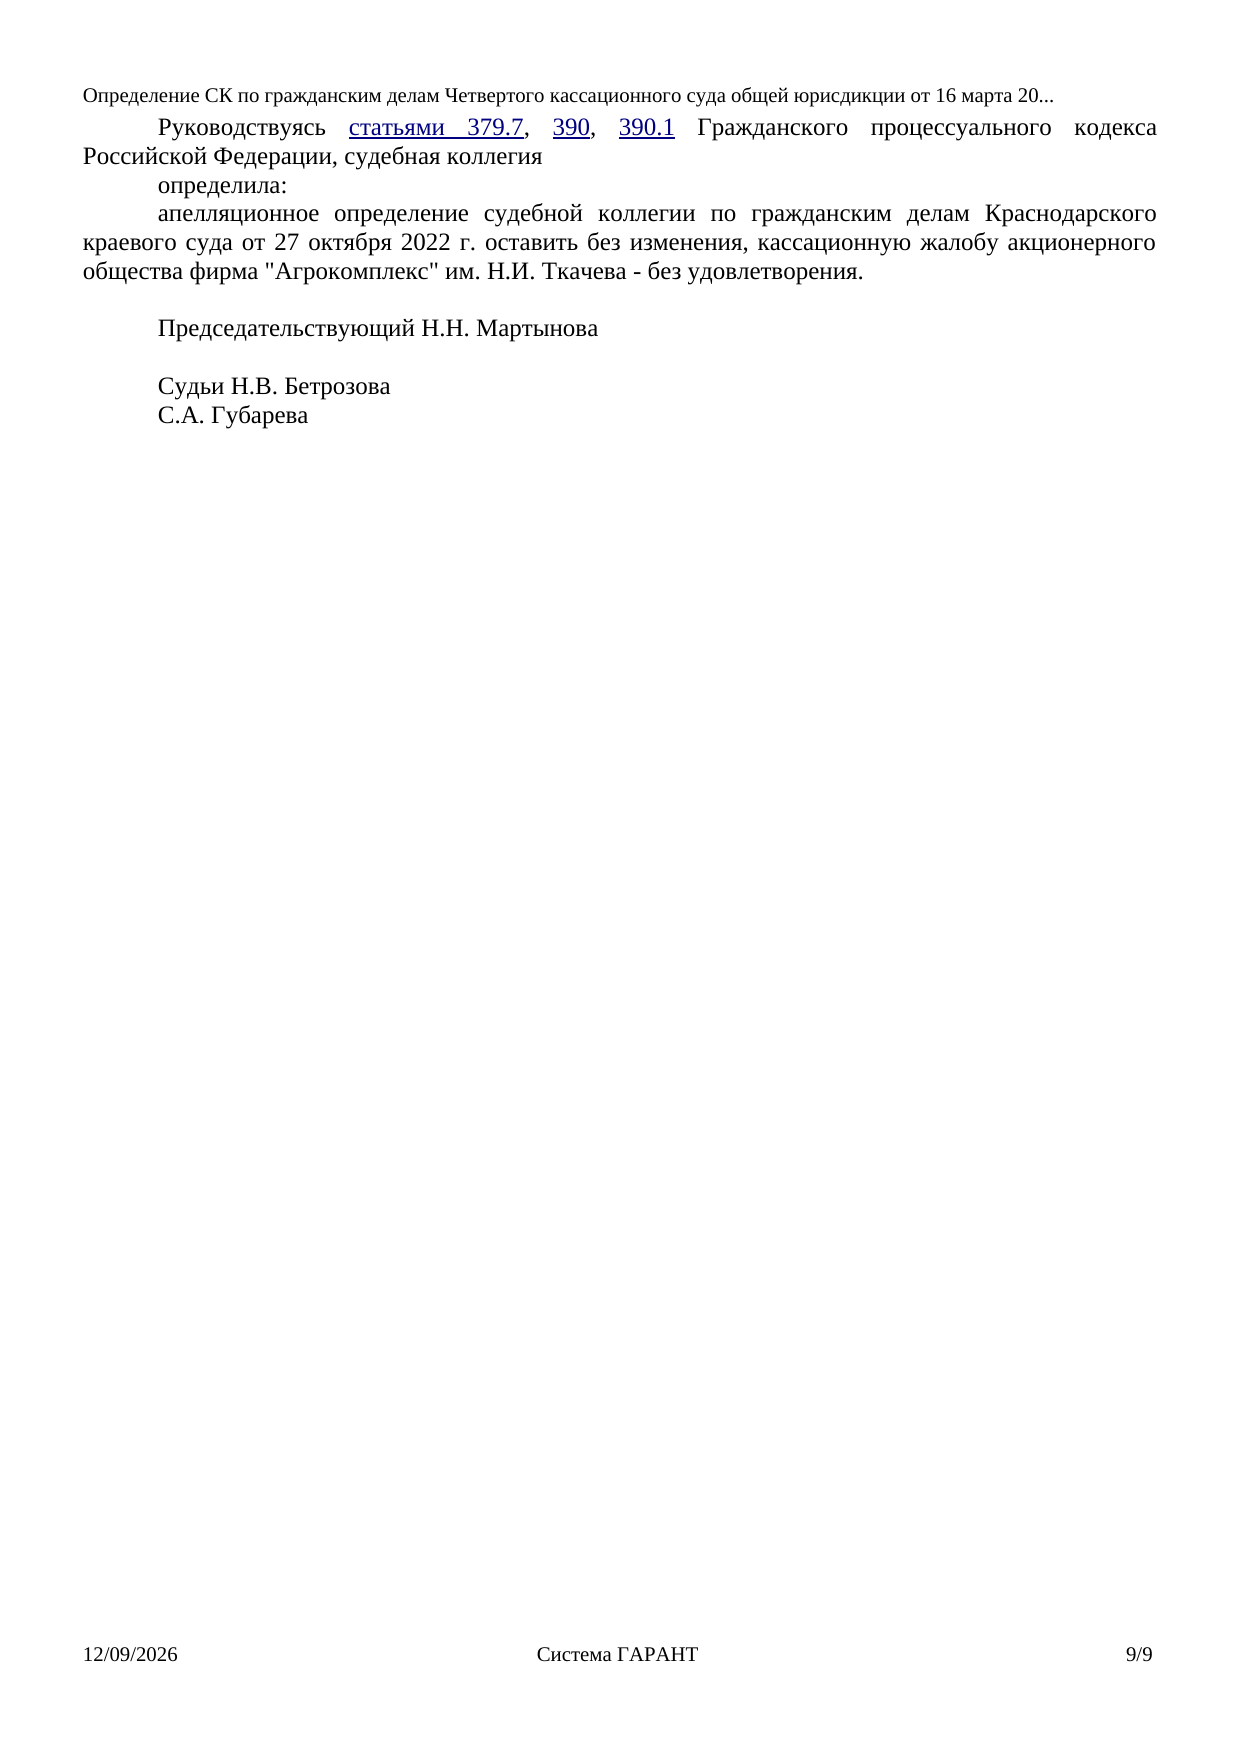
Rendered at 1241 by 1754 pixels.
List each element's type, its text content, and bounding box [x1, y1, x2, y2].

text определила: [83, 170, 1157, 198]
text Председательствующий Н.Н. Мартынова [83, 313, 1157, 342]
text С.А. Губарева [83, 400, 1157, 428]
text апелляционное определение судебной коллегии по гражданским делам Краснодарского краевого суда от 27 октября 2022 г. оставить без изменения, кассационную жалобу акционерного общества фирма "Агрокомплекс" им. Н.И. Ткачева - без удовлетворения. [83, 198, 1157, 285]
text Руководствуясь статьями 379.7, 390, 390.1 Гражданского процессуального кодекса Российской Федерации, судебная коллегия [83, 112, 1157, 170]
text Судьи Н.В. Бетрозова [83, 371, 1157, 400]
